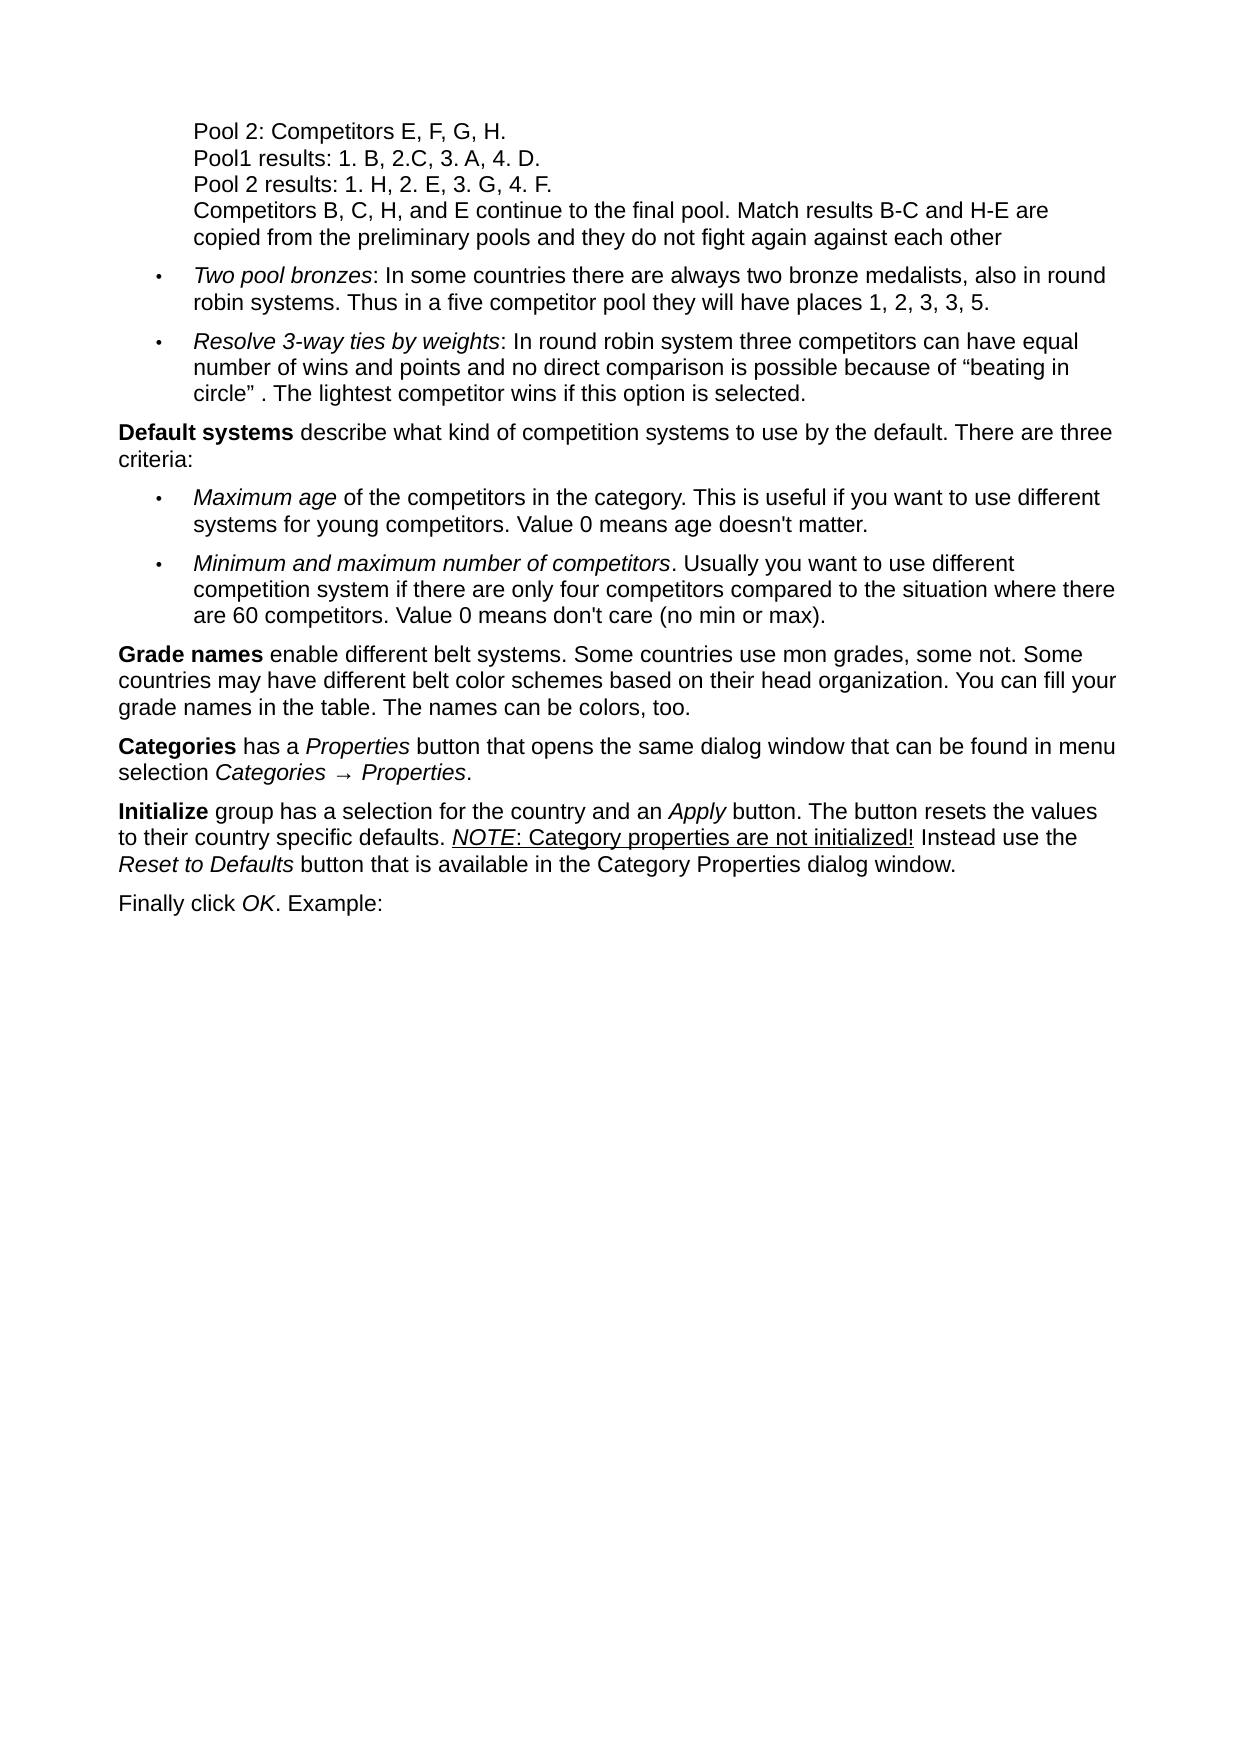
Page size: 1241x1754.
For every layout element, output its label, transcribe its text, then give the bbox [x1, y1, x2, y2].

list Resolve 3-way ties by weights: In round robin system three competitors can have equal number of wins and points and no direct comparison is possible because of “beating in circle” . The lightest competitor wins if this option is selected. [156, 328, 1122, 407]
list Minimum and maximum number of competitors. Usually you want to use different competition system if there are only four competitors compared to the situation where there are 60 competitors. Value 0 means don't care (no min or max). [156, 549, 1122, 629]
list Two pool bronzes: In some countries there are always two bronze medalists, also in round robin systems. Thus in a five competitor pool they will have places 1, 2, 3, 3, 5. [156, 262, 1122, 315]
text Finally click OK. Example: [118, 889, 1122, 916]
list Pool 2: Competitors E, F, G, H. Pool1 results: 1. B, 2.C, 3. A, 4. D. Pool 2 results: 1. H, 2. E, 3. G, 4. F. Competitors B, C, H, and E continue to the final pool. Match results B-C and H-E are copied from the preliminary pools and they do not fight again against each other [156, 118, 1122, 250]
text Grade names enable different belt systems. Some countries use mon grades, some not. Some countries may have different belt color schemes based on their head organization. You can fill your grade names in the table. The names can be colors, too. [118, 641, 1122, 720]
text Categories has a Properties button that opens the same dialog window that can be found in menu selection Categories → Properties. [118, 733, 1122, 785]
list Maximum age of the competitors in the category. This is useful if you want to use different systems for young competitors. Value 0 means age doesn't matter. [156, 484, 1122, 537]
text Default systems describe what kind of competition systems to use by the default. There are three criteria: [118, 419, 1122, 472]
text Initialize group has a selection for the country and an Apply button. The button resets the values to their country specific defaults. NOTE: Category properties are not initialized! Instead use the Reset to Defaults button that is available in the Category Properties dialog window. [118, 798, 1122, 877]
